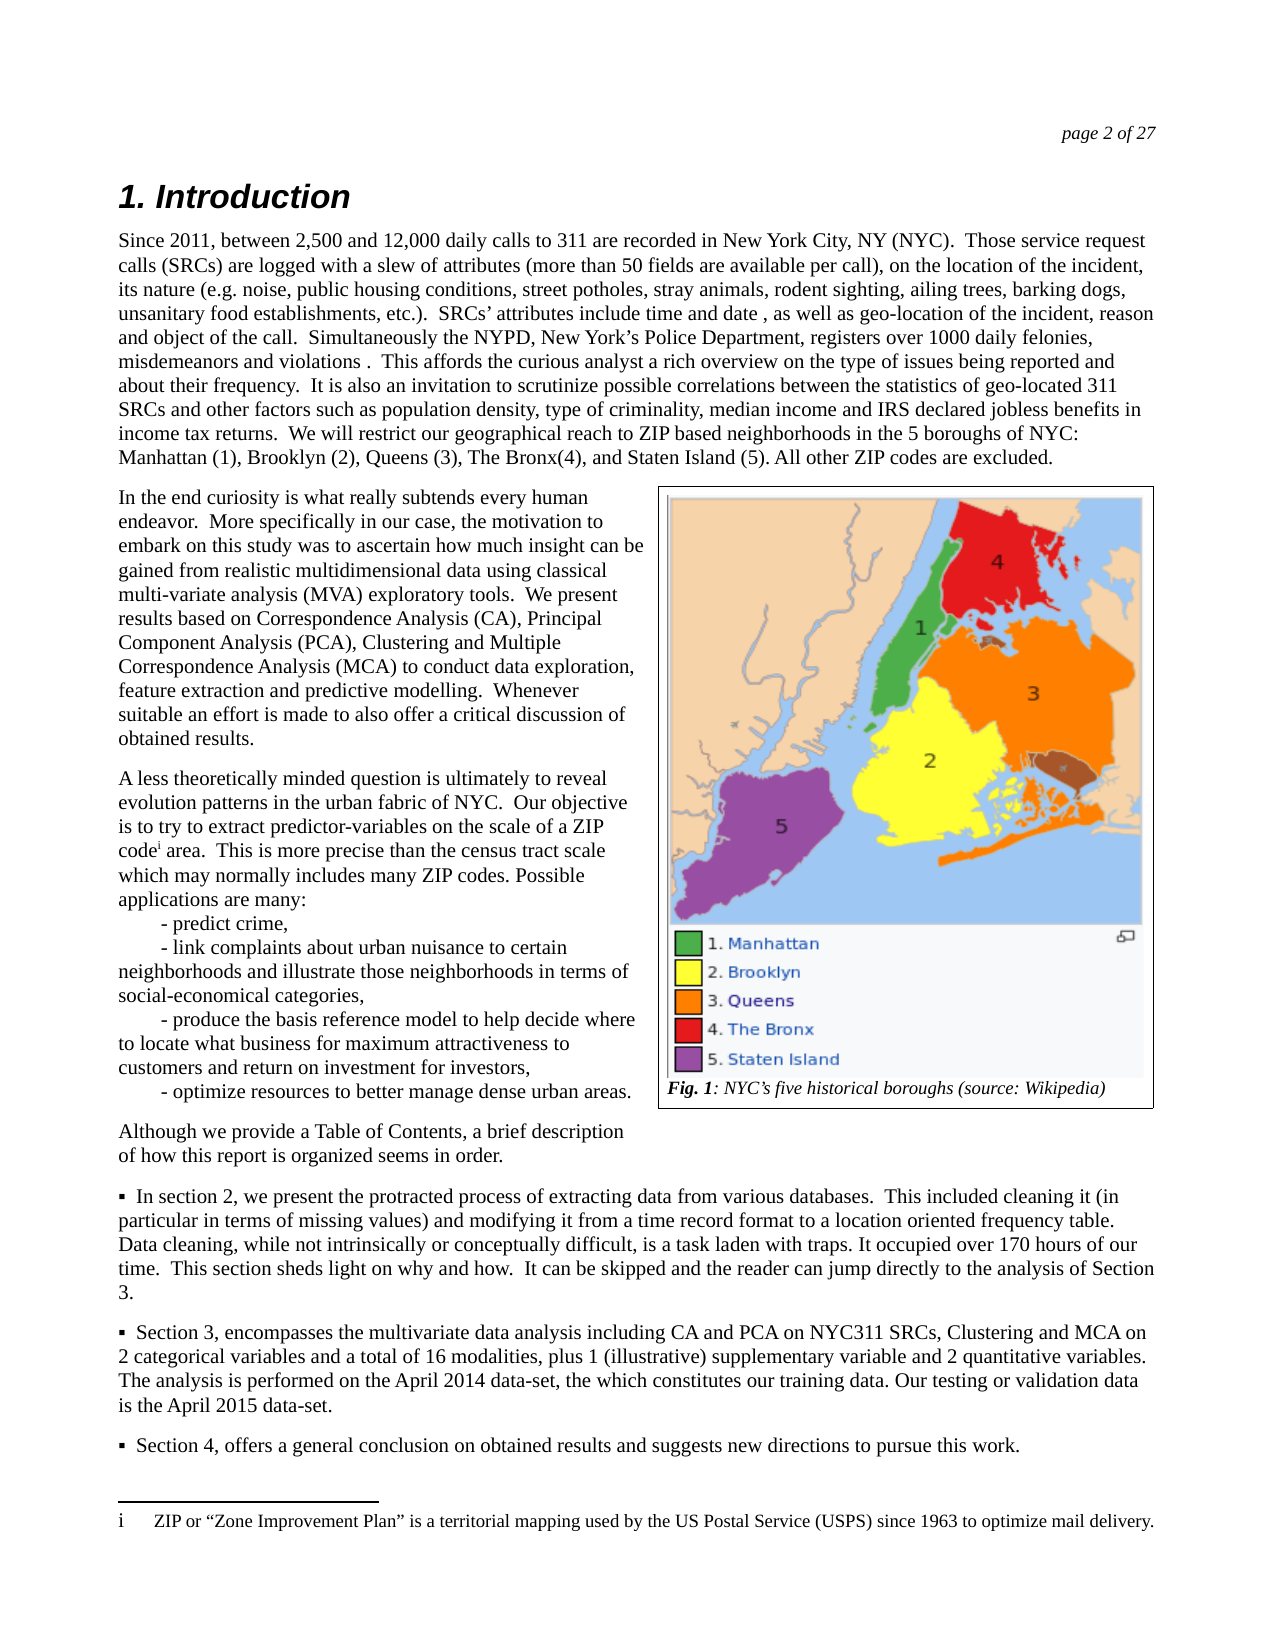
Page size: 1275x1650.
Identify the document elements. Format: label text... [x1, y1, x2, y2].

text Since 2011, between 2,500 and 12,000 daily calls to 311 are recorded in New York City, NY (NYC). Those service request calls (SRCs) are logged with a slew of attributes (more than 50 fields are available per call), on the location of the incident, its nature (e.g. noise, public housing conditions, street potholes, stray animals, rodent sighting, ailing trees, barking dogs, unsanitary food establishments, etc.). SRCs’ attributes include time and date , as well as geo-location of the incident, reason and object of the call. Simultaneously the NYPD, New York’s Police Department, registers over 1000 daily felonies, misdemeanors and violations . This affords the curious analyst a rich overview on the type of issues being reported and about their frequency. It is also an invitation to scrutinize possible correlations between the statistics of geo-located 311 SRCs and other factors such as population density, type of criminality, median income and IRS declared jobless benefits in income tax returns. We will restrict our geographical reach to ZIP based neighborhoods in the 5 boroughs of NYC: Manhattan (1), Brooklyn (2), Queens (3), The Bronx(4), and Staten Island (5). All other ZIP codes are excluded. [118, 228, 1157, 469]
picture [667, 495, 1144, 1078]
text Fig. 1: NYC’s five historical boroughs (source: Wikipedia) [667, 1078, 1144, 1099]
text In the end curiosity is what really subtends every human endeavor. More specifically in our case, the motivation to embark on this study was to ascertain how much insight can be gained from realistic multidimensional data using classical multi-variate analysis (MVA) exploratory tools. We present results based on Correspondence Analysis (CA), Principal Component Analysis (PCA), Clustering and Multiple Correspondence Analysis (MCA) to conduct data exploration, feature extraction and predictive modelling. Whenever suitable an effort is made to also offer a critical discussion of obtained results. [118, 485, 1157, 750]
text [659, 487, 1153, 1108]
text A less theoretically minded question is ultimately to reveal evolution patterns in the urban fabric of NYC. Our objective is to try to extract predictor-variables on the scale of a ZIP code area. This is more precise than the census tract scale which may normally includes many ZIP codes. Possible applications are many: - predict crime, - link complaints about urban nuisance to certain neighborhoods and illustrate those neighborhoods in terms of social-economical categories, - produce the basis reference model to help decide where to locate what business for maximum attractiveness to customers and return on investment for investors, - optimize resources to better manage dense urban areas. [118, 766, 658, 1103]
text ZIP or “Zone Improvement Plan” is a territorial mapping used by the US Postal Service (USPS) since 1963 to optimize mail delivery. [118, 1508, 1157, 1532]
subtitle 1. Introduction [118, 177, 1157, 216]
text ▪ Section 3, encompasses the multivariate data analysis including CA and PCA on NYC311 SRCs, Clustering and MCA on 2 categorical variables and a total of 16 modalities, plus 1 (illustrative) supplementary variable and 2 quantitative variables. The analysis is performed on the April 2014 data-set, the which constitutes our training data. Our testing or validation data is the April 2015 data-set. [118, 1320, 1157, 1417]
text ▪ In section 2, we present the protracted process of extracting data from various databases. This included cleaning it (in particular in terms of missing values) and modifying it from a time record format to a location oriented frequency table. Data cleaning, while not intrinsically or conceptually difficult, is a task laden with traps. It occupied over 170 hours of our time. This section sheds light on why and how. It can be skipped and the reader can jump directly to the analysis of Section 3. [118, 1184, 1157, 1304]
text Although we provide a Table of Contents, a brief description of how this report is organized seems in order. [118, 1119, 1157, 1167]
text ▪ Section 4, offers a general conclusion on obtained results and suggests new directions to pursue this work. [118, 1433, 1157, 1457]
